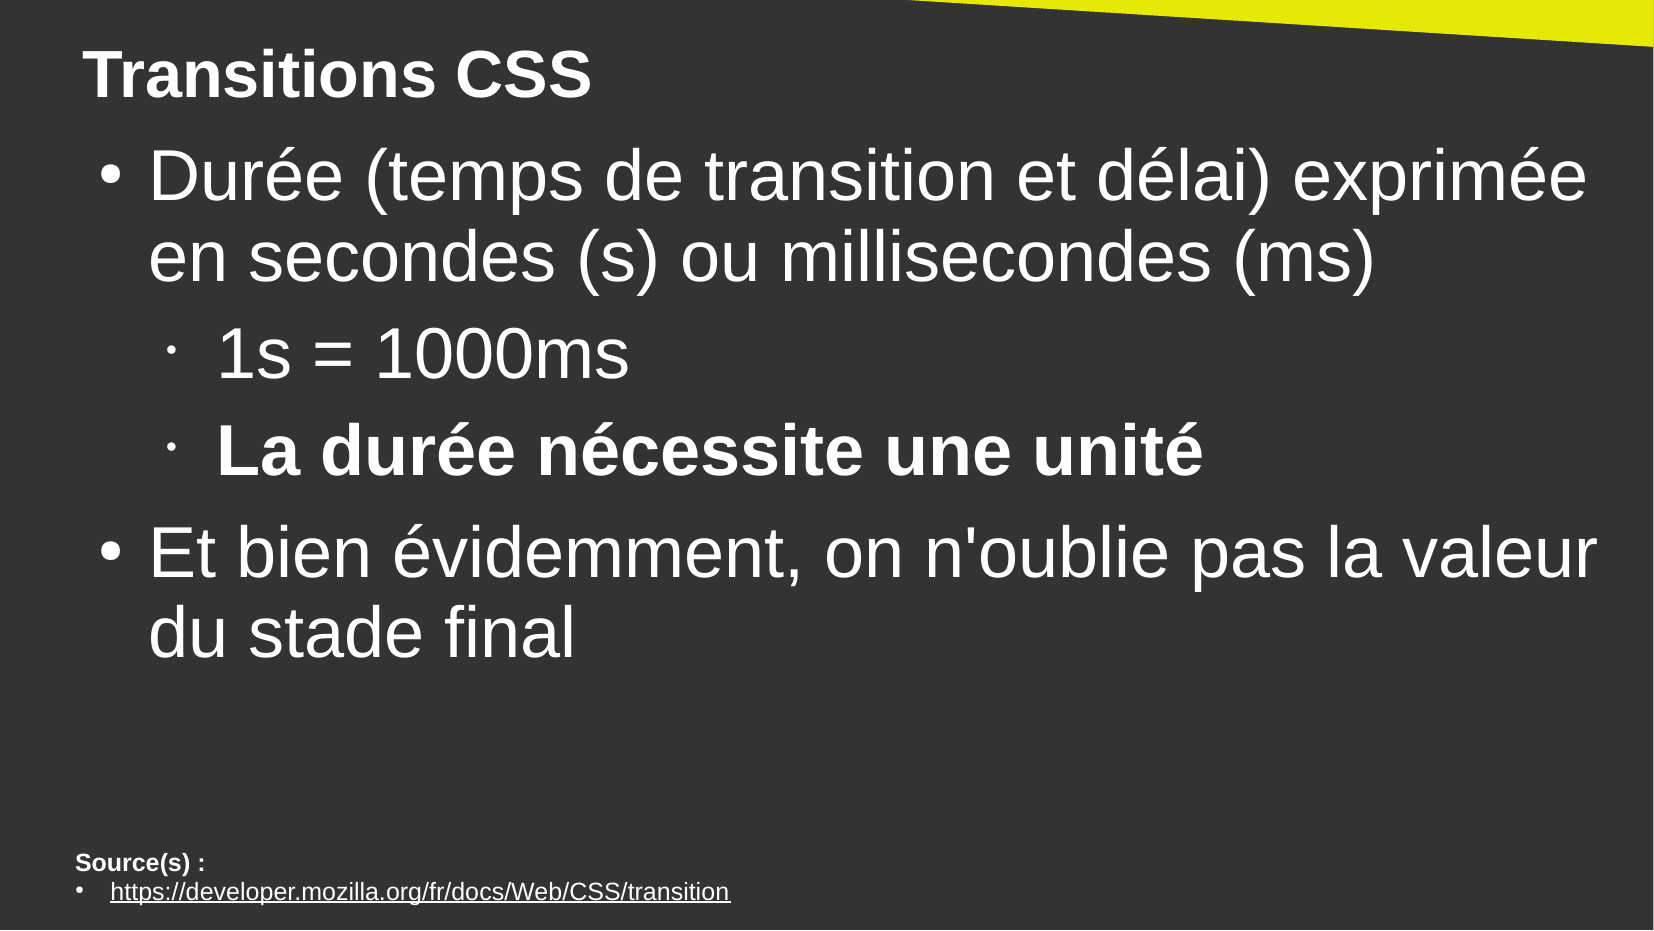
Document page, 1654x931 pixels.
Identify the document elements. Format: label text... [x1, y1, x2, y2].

list Durée (temps de transition et délai) exprimée en secondes (s) ou millisecondes (ms) 1s = 1000ms La durée nécessite une unité Et bien évidemment, on n'oublie pas la valeur du stade final [80, 135, 1620, 733]
title Transitions CSS [82, 37, 1571, 114]
text_box Source(s) : https://developer.mozilla.org/fr/docs/Web/CSS/transition [60, 841, 1546, 931]
text_box [907, 0, 1654, 47]
